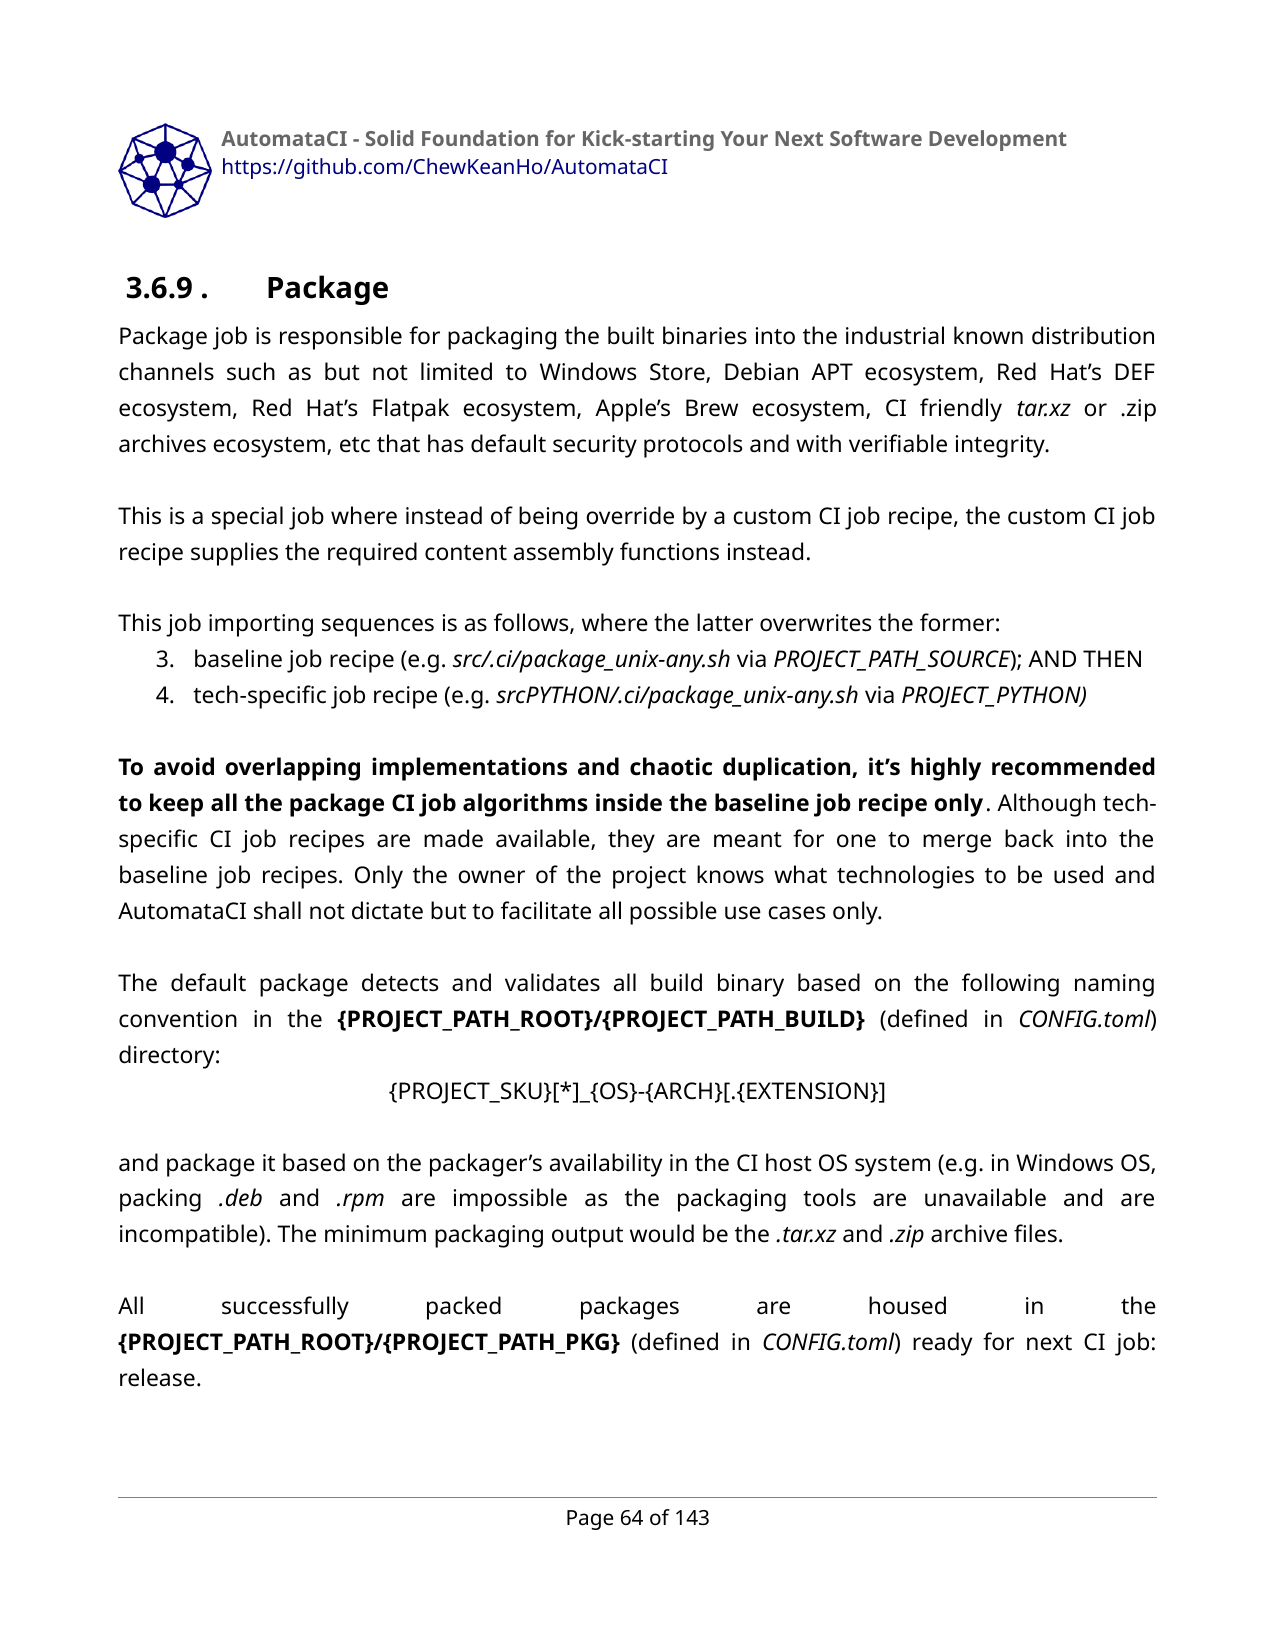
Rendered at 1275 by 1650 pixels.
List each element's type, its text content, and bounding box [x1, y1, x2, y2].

list tech-specific job recipe (e.g. srcPYTHON/.ci/package_unix-any.sh via PROJECT_PYTHON) [156, 679, 1157, 711]
picture [118, 123, 212, 218]
text This is a special job where instead of being override by a custom CI job recipe, the custom CI job recipe supplies the required content assembly functions instead. [118, 499, 1157, 567]
text To avoid overlapping implementations and chaotic duplication, it’s highly recommended to keep all the package CI job algorithms inside the baseline job recipe only. Although tech-specific CI job recipes are made available, they are meant for one to merge back into the baseline job recipes. Only the owner of the project knows what technologies to be used and AutomataCI shall not dictate but to facilitate all possible use cases only. [118, 751, 1157, 926]
text Package job is responsible for packaging the built binaries into the industrial known distribution channels such as but not limited to Windows Store, Debian APT ecosystem, Red Hat’s DEF ecosystem, Red Hat’s Flatpak ecosystem, Apple’s Brew ecosystem, CI friendly tar.xz or .zip archives ecosystem, etc that has default security protocols and with verifiable integrity. [118, 320, 1157, 459]
text and package it based on the packager’s availability in the CI host OS system (e.g. in Windows OS, packing .deb and .rpm are impossible as the packaging tools are unavailable and are incompatible). The minimum packaging output would be the .tar.xz and .zip archive files. [118, 1146, 1157, 1249]
list baseline job recipe (e.g. src/.ci/package_unix-any.sh via PROJECT_PATH_SOURCE); AND THEN [156, 643, 1157, 674]
text All successfully packed packages are housed in the {PROJECT_PATH_ROOT}/{PROJECT_PATH_PKG} (defined in CONFIG.toml) ready for next CI job: release. [118, 1290, 1157, 1393]
text The default package detects and validates all build binary based on the following naming convention in the {PROJECT_PATH_ROOT}/{PROJECT_PATH_BUILD} (defined in CONFIG.toml) directory: [118, 967, 1157, 1070]
text {PROJECT_SKU}[*]_{OS}-{ARCH}[.{EXTENSION}] [118, 1074, 1157, 1106]
subtitle Package [118, 267, 1157, 307]
text This job importing sequences is as follows, where the latter overwrites the former: [118, 607, 1157, 639]
